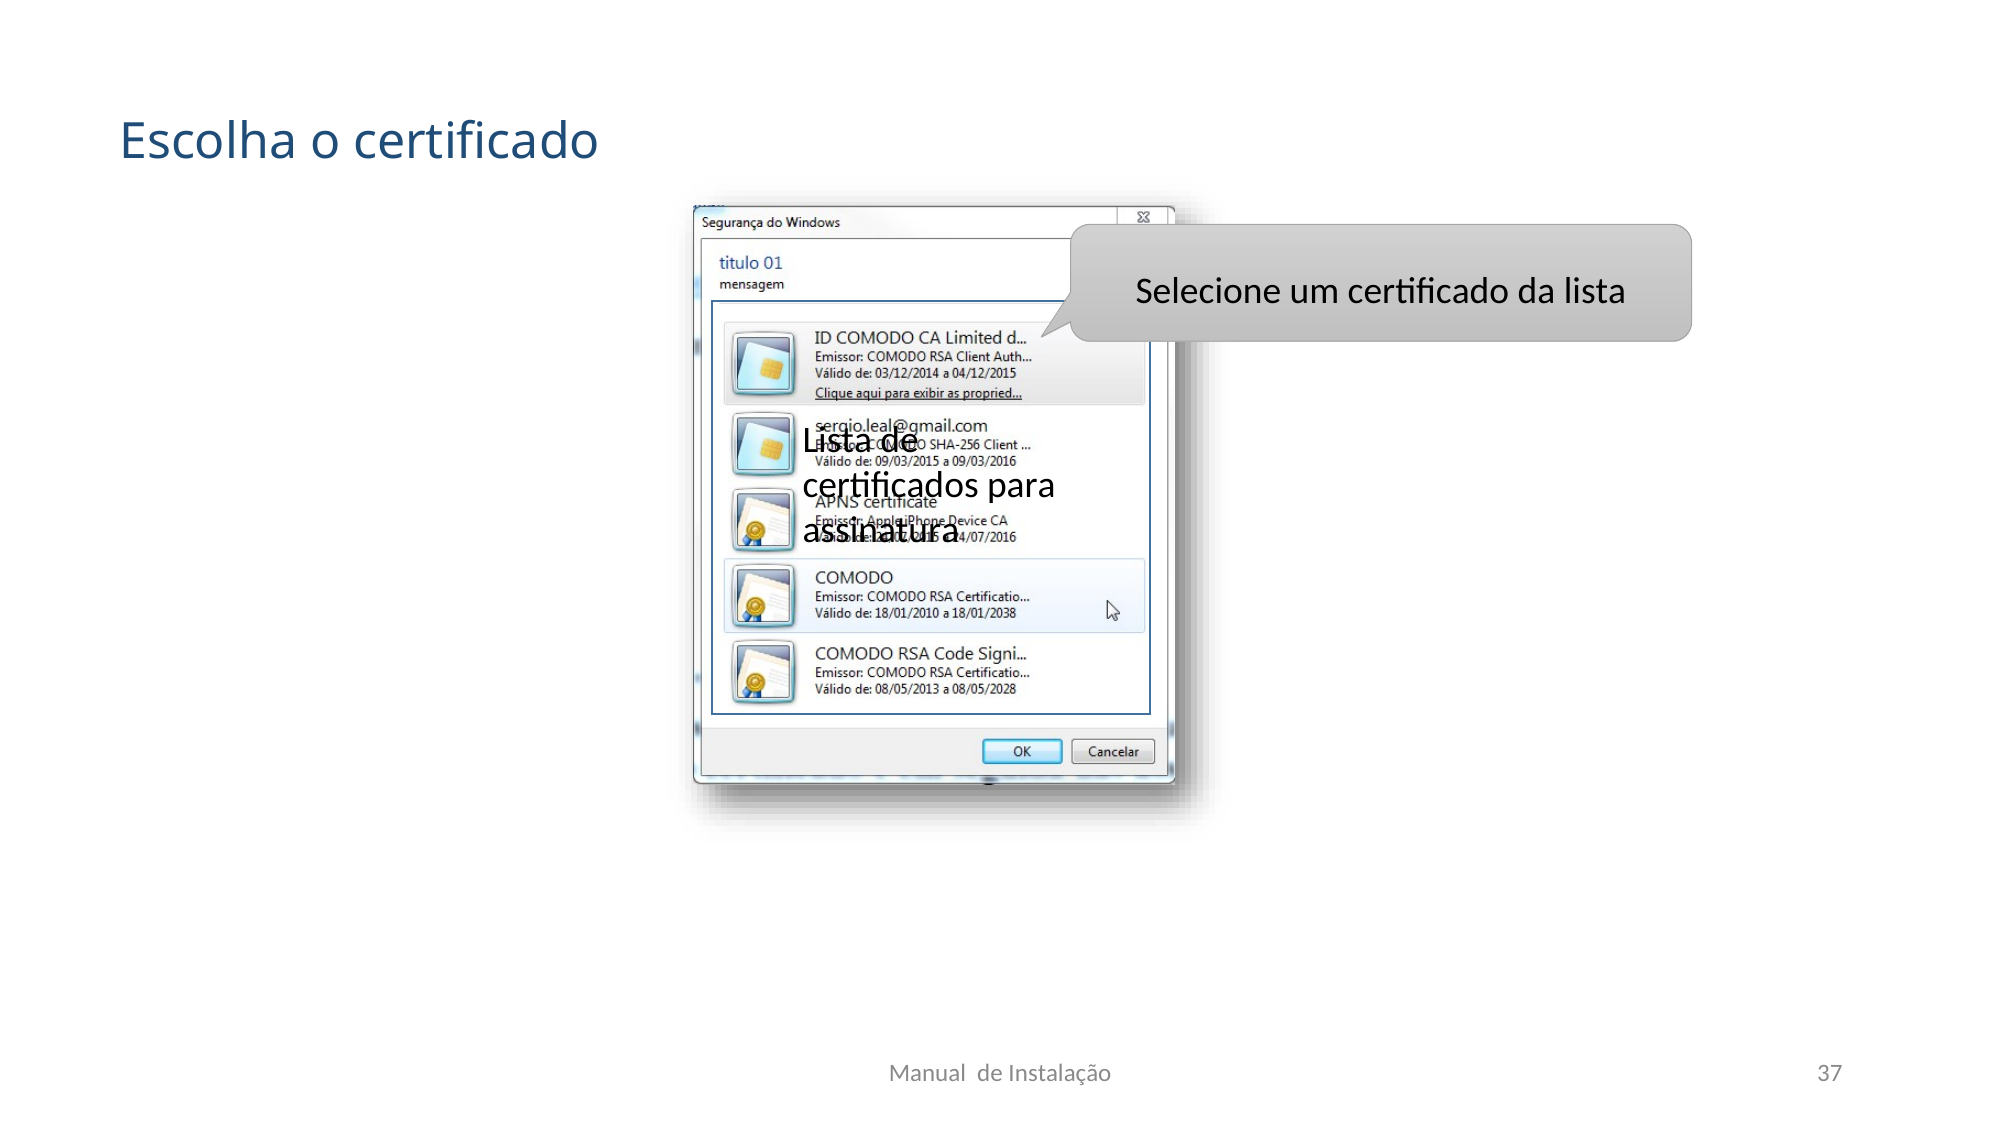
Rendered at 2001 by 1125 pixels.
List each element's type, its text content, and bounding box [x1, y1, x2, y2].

subtitle Escolha o certificado [119, 106, 1842, 174]
